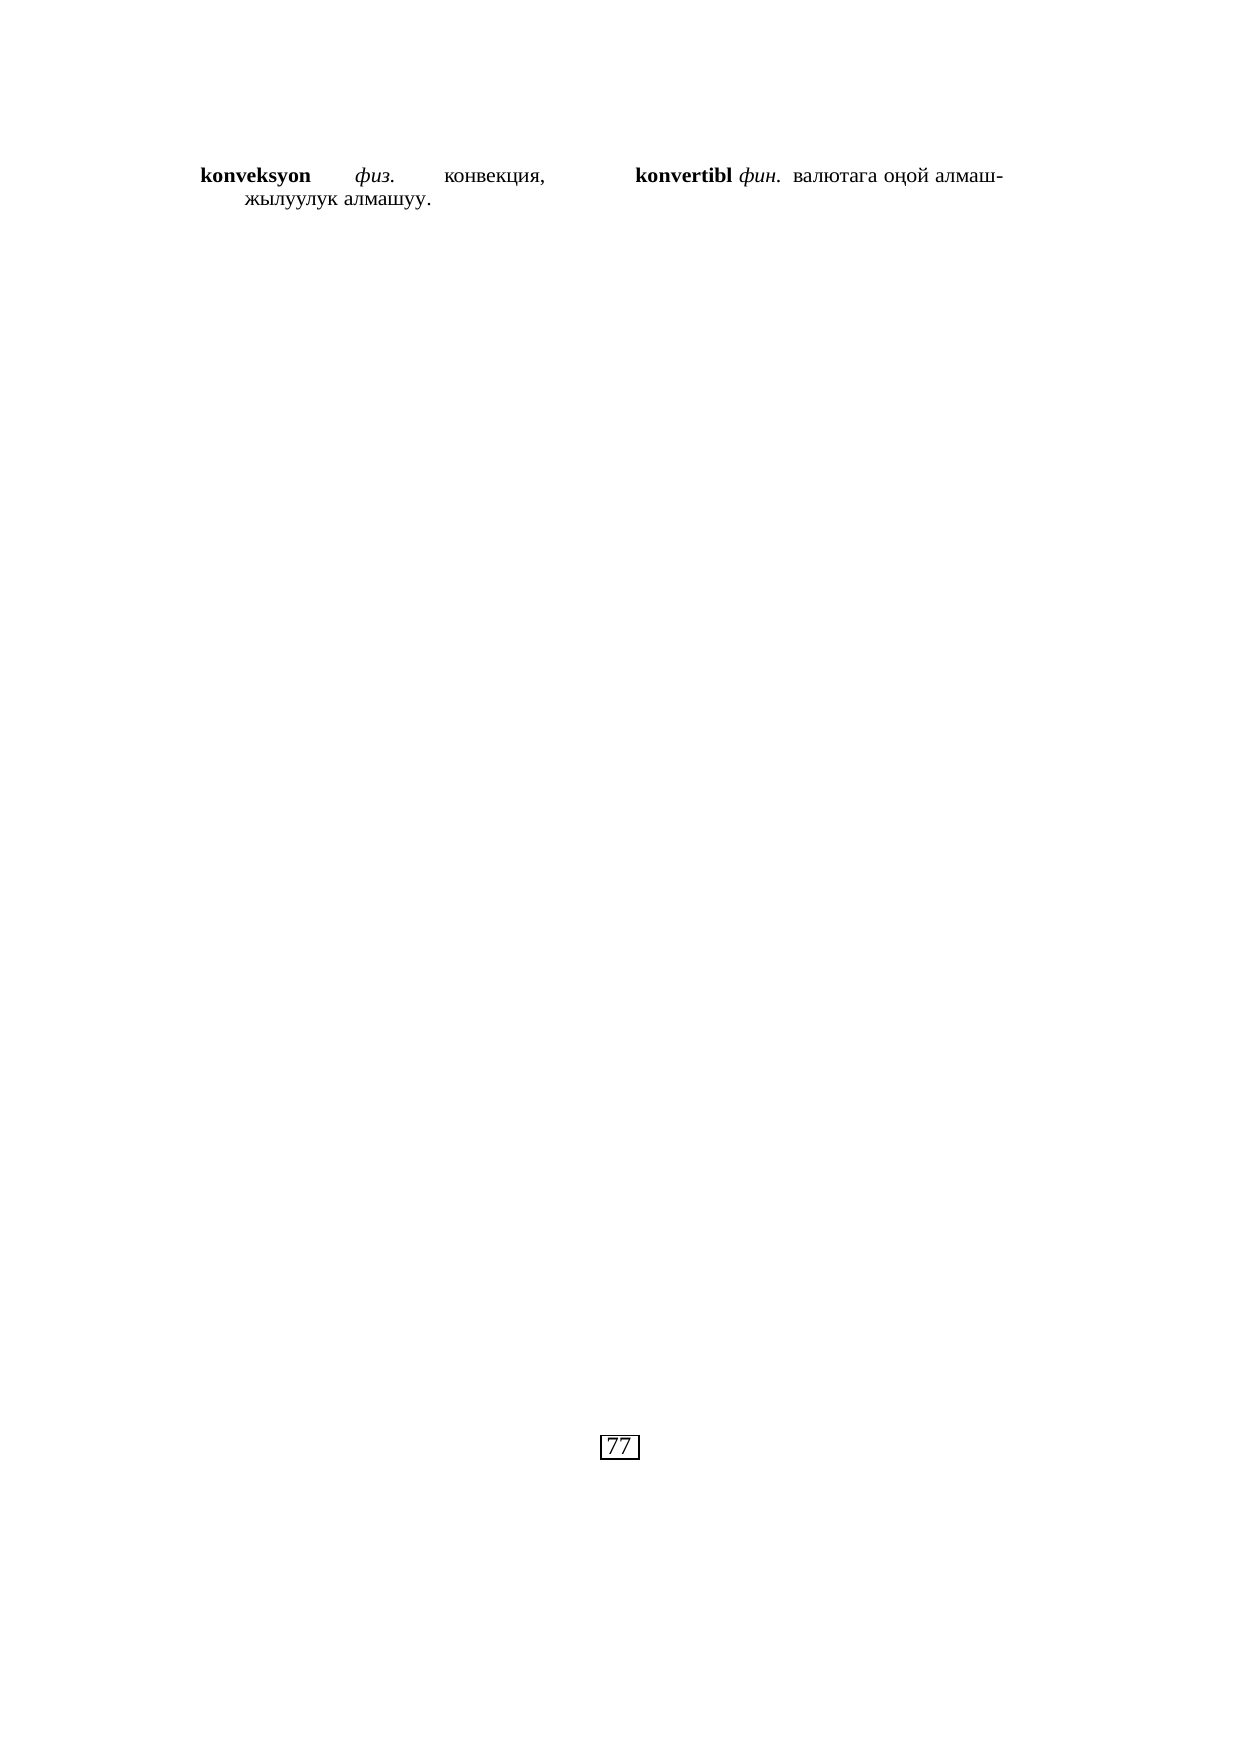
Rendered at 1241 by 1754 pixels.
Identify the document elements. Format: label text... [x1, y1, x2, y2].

text konvertibl фин. валютага оңой алмаш- [635, 164, 1053, 187]
text konveksyon физ. конвекция, жылуулук алмашуу. [200, 164, 545, 210]
